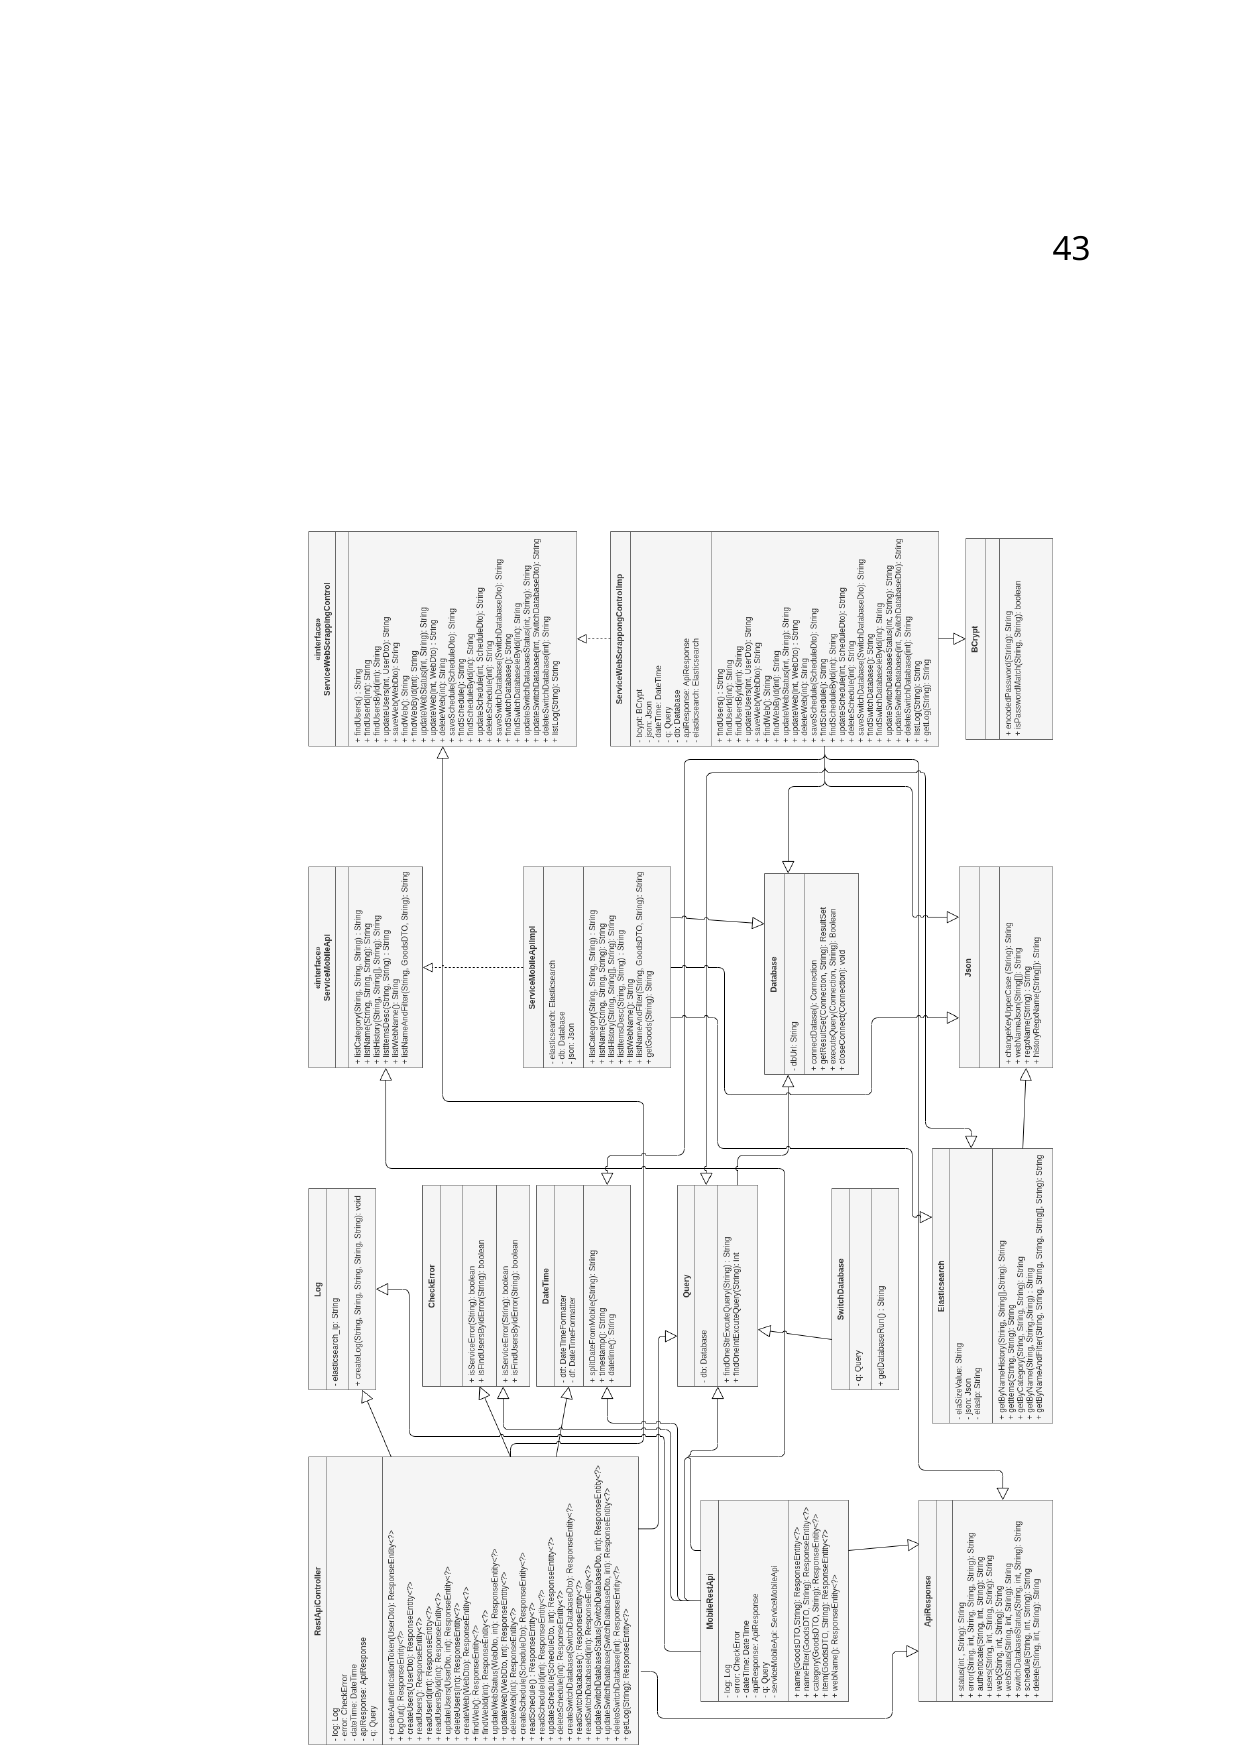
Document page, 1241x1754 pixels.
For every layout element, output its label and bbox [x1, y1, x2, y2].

picture [308, 531, 1055, 1745]
